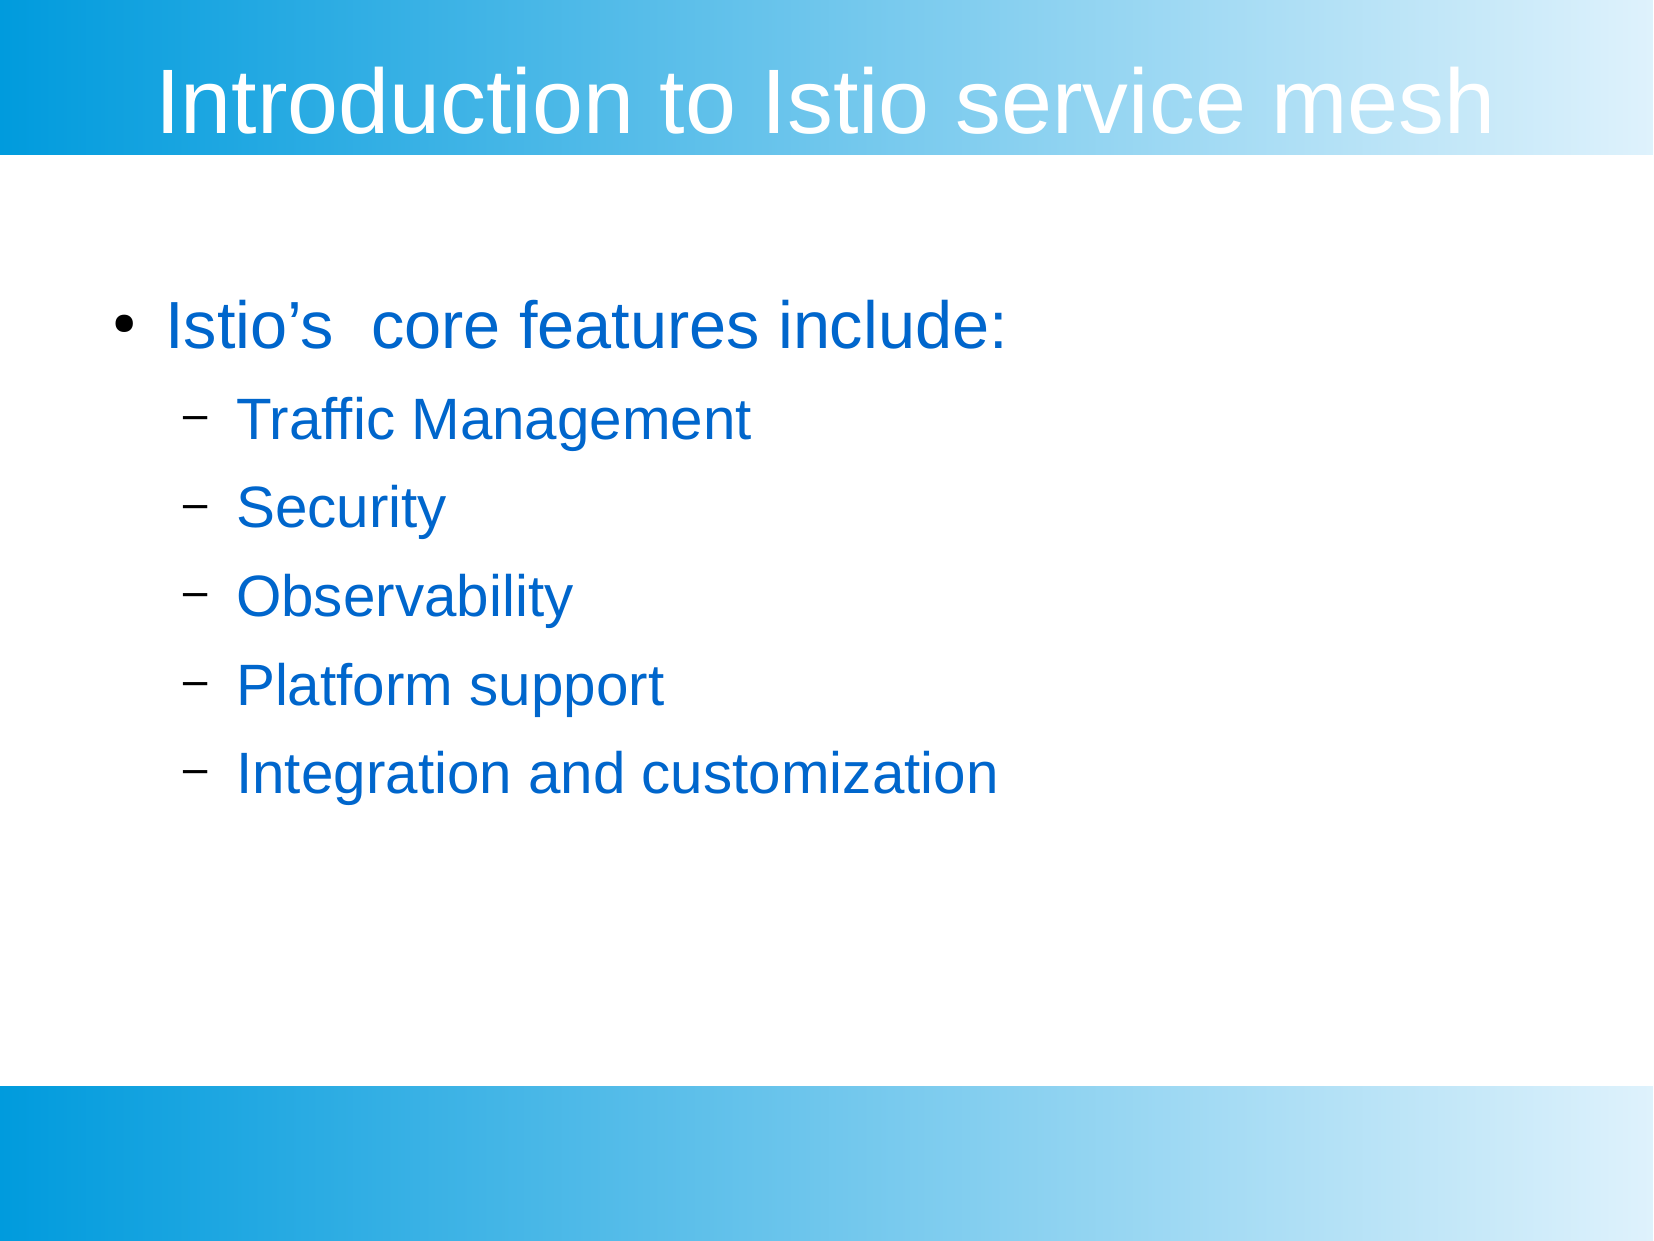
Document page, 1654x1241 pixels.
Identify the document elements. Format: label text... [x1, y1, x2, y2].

title Introduction to Istio service mesh [82, 49, 1571, 155]
list Istio’s core features include: Traffic Management Security Observability Platform support Integration and customization [94, 183, 1583, 650]
